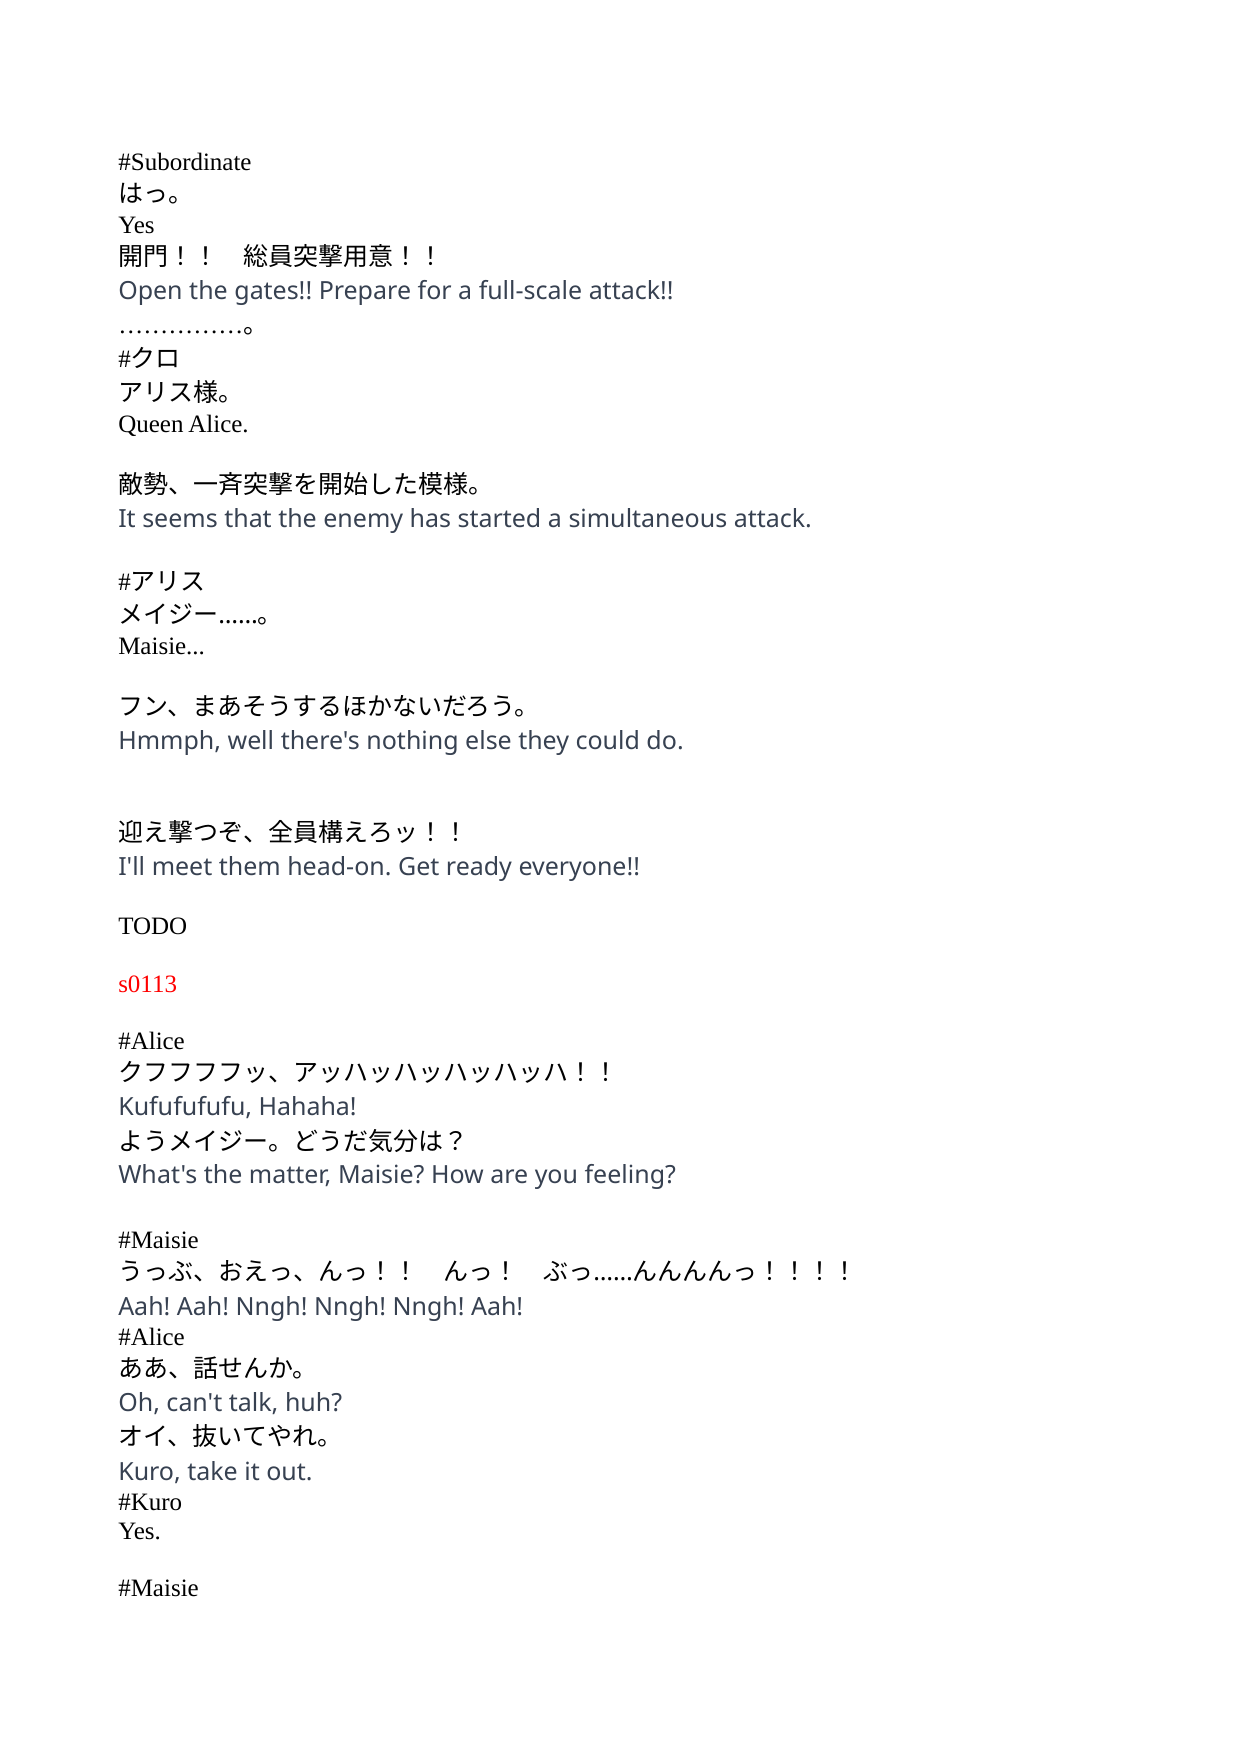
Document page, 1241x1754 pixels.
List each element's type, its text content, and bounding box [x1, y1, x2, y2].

text ようメイジー。どうだ気分は？ [118, 1123, 1122, 1157]
text TODO [118, 911, 1122, 940]
text フン、まあそうするほかないだろう。 Hmmph, well there's nothing else they could do. [118, 660, 1122, 757]
text Kuro, take it out. [118, 1453, 1122, 1487]
text #Maisie [118, 1225, 1122, 1254]
text ああ、話せんか。 [118, 1351, 1122, 1385]
text #アリス メイジー……。 [118, 563, 1122, 631]
text #Alice [118, 1026, 1122, 1055]
text 敵勢、一斉突撃を開始した模様。 It seems that the enemy has started a simultaneous attack. [118, 437, 1122, 534]
text #Alice [118, 1322, 1122, 1351]
text Yes 開門！！ 総員突撃用意！！ [118, 210, 1122, 272]
text #Kuro [118, 1487, 1122, 1516]
text Oh, can't talk, huh? [118, 1385, 1122, 1419]
text オイ、抜いてやれ。 [118, 1419, 1122, 1453]
text Maisie... [118, 631, 1122, 660]
text 迎え撃つぞ、全員構えろッ！！ [118, 814, 1122, 848]
text What's the matter, Maisie? How are you feeling? [118, 1157, 1122, 1191]
text #Subordinate はっ。 [118, 118, 1122, 210]
text うっぶ、おえっ、んっ！！ んっ！ ぶっ……んんんんっ！！！！ [118, 1254, 1122, 1288]
text #Maisie [118, 1573, 1122, 1602]
text I'll meet them head-on. Get ready everyone!! [118, 848, 1122, 882]
text クフフフフッ、アッハッハッハッハッハ！！ [118, 1055, 1122, 1089]
text Aah! Aah! Nngh! Nngh! Nngh! Aah! [118, 1288, 1122, 1322]
text s0113 [118, 969, 1122, 997]
text Kufufufufu, Hahaha! [118, 1089, 1122, 1123]
text Yes. [118, 1516, 1122, 1545]
text Open the gates!! Prepare for a full-scale attack!! ……………。 #クロ アリス様。 [118, 272, 1122, 409]
text Queen Alice. [118, 409, 1122, 437]
